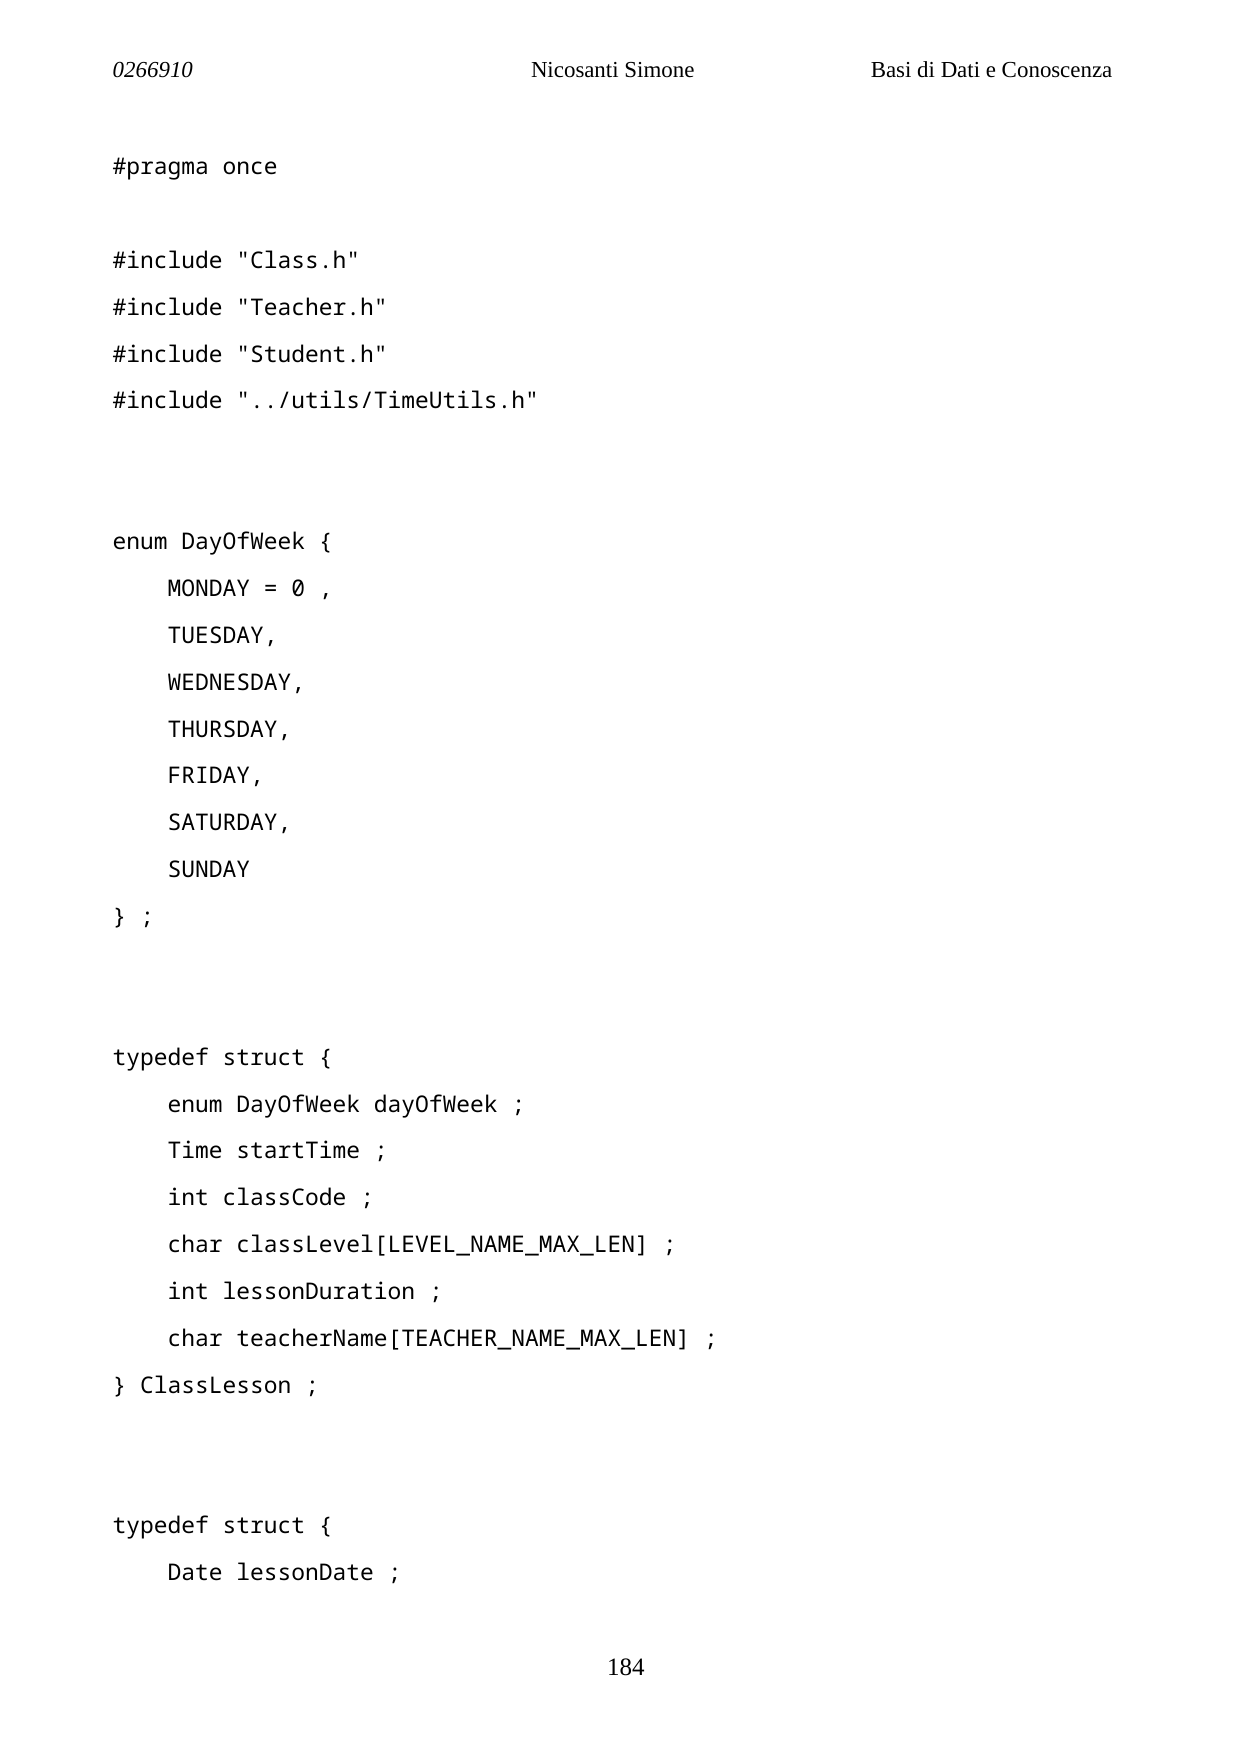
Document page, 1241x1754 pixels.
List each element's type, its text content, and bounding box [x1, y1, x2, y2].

text #include "Student.h" [112, 337, 1128, 369]
text char teacherName[TEACHER_NAME_MAX_LEN] ; [112, 1322, 1128, 1353]
text } ; [112, 900, 1128, 931]
text Time startTime ; [112, 1134, 1128, 1166]
text typedef struct { [112, 1509, 1128, 1541]
text SUNDAY [112, 853, 1128, 884]
text FRIDAY, [112, 759, 1128, 791]
text #pragma once [112, 150, 1128, 181]
text int classCode ; [112, 1181, 1128, 1212]
text #include "../utils/TimeUtils.h" [112, 384, 1128, 416]
text TUESDAY, [112, 619, 1128, 650]
text enum DayOfWeek dayOfWeek ; [112, 1087, 1128, 1119]
text SATURDAY, [112, 806, 1128, 837]
text MONDAY = 0 , [112, 572, 1128, 603]
text THURSDAY, [112, 712, 1128, 744]
text char classLevel[LEVEL_NAME_MAX_LEN] ; [112, 1228, 1128, 1259]
text Date lessonDate ; [112, 1556, 1128, 1587]
text } ClassLesson ; [112, 1369, 1128, 1400]
text typedef struct { [112, 1041, 1128, 1072]
text #include "Class.h" [112, 244, 1128, 275]
text enum DayOfWeek { [112, 525, 1128, 556]
text int lessonDuration ; [112, 1275, 1128, 1306]
text #include "Teacher.h" [112, 291, 1128, 322]
text WEDNESDAY, [112, 666, 1128, 697]
